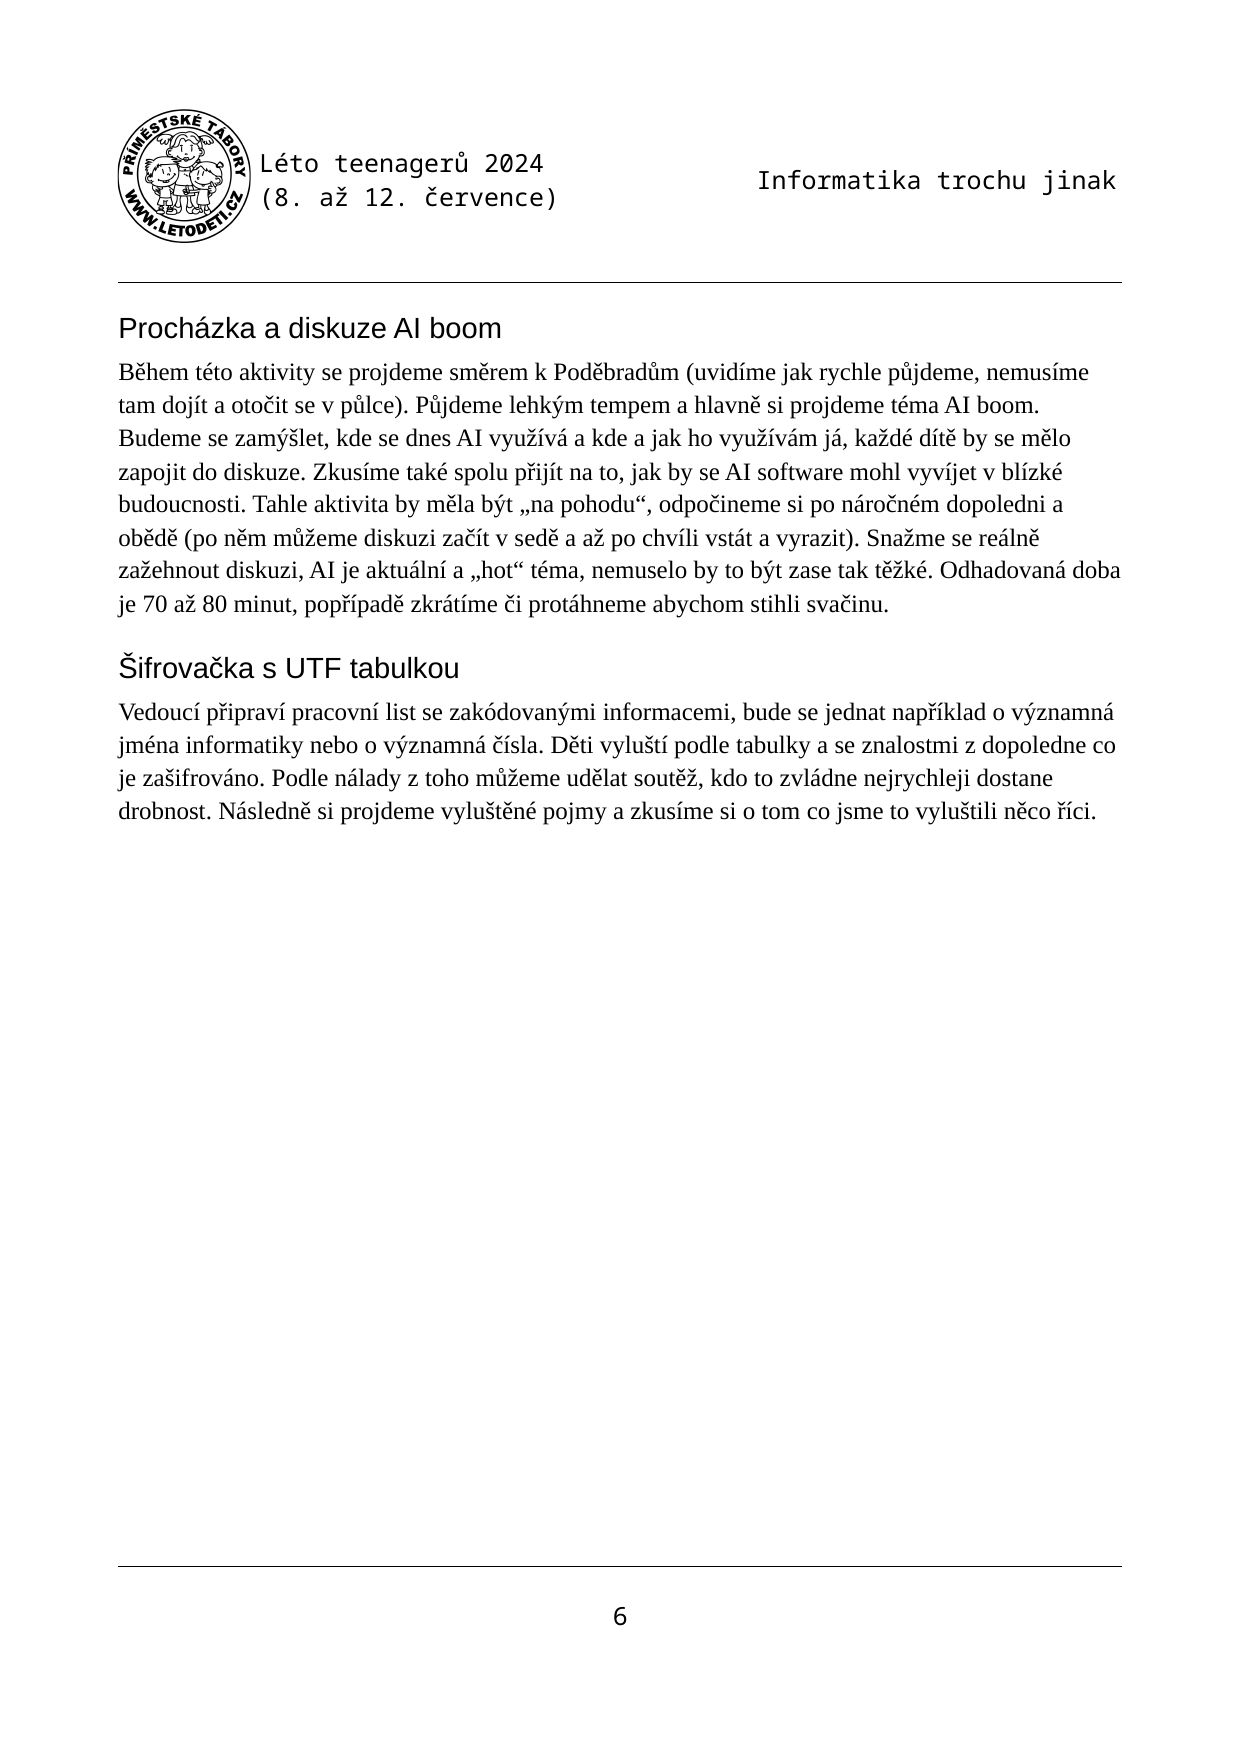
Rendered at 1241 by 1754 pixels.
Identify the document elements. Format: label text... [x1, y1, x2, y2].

subtitle Šifrovačka s UTF tabulkou [118, 651, 1122, 684]
subtitle Procházka a diskuze AI boom [118, 311, 1122, 345]
text Vedoucí připraví pracovní list se zakódovanými informacemi, bude se jednat například o významná jména informatiky nebo o významná čísla. Děti vyluští podle tabulky a se znalostmi z dopoledne co je zašifrováno. Podle nálady z toho můžeme udělat soutěž, kdo to zvládne nejrychleji dostane drobnost. Následně si projdeme vyluštěné pojmy a zkusíme si o tom co jsme to vyluštili něco říci. [118, 697, 1122, 825]
text Během této aktivity se projdeme směrem k Poděbradům (uvidíme jak rychle půjdeme, nemusíme tam dojít a otočit se v půlce). Půjdeme lehkým tempem a hlavně si projdeme téma AI boom. Budeme se zamýšlet, kde se dnes AI využívá a kde a jak ho využívám já, každé dítě by se mělo zapojit do diskuze. Zkusíme také spolu přijít na to, jak by se AI software mohl vyvíjet v blízké budoucnosti. Tahle aktivita by měla být „na pohodu“, odpočineme si po náročném dopoledni a obědě (po něm můžeme diskuzi začít v sedě a až po chvíli vstát a vyrazit). Snažme se reálně zažehnout diskuzi, AI je aktuální a „hot“ téma, nemuselo by to být zase tak těžké. Odhadovaná doba je 70 až 80 minut, popřípadě zkrátíme či protáhneme abychom stihli svačinu. [118, 357, 1122, 617]
picture [117, 107, 251, 243]
